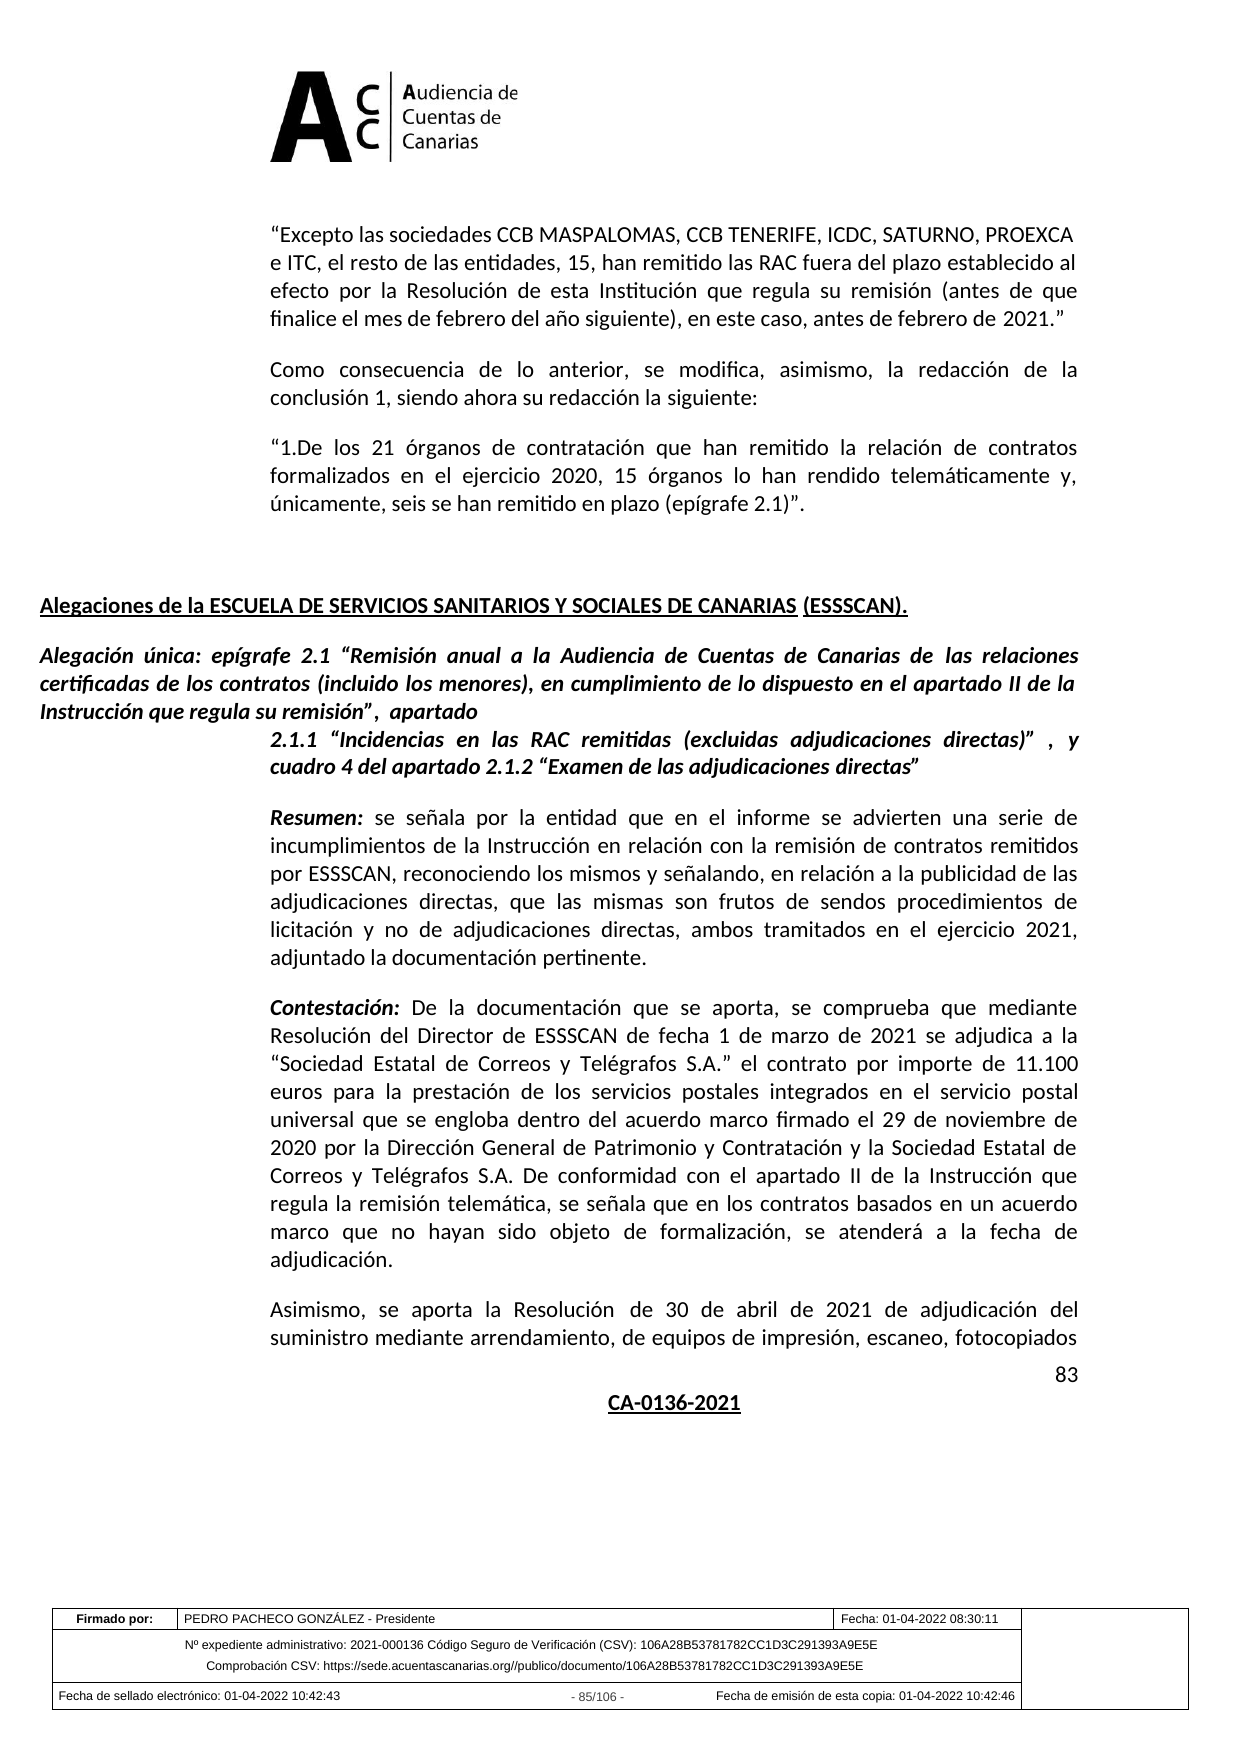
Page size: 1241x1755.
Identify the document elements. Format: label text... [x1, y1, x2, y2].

text Como consecuencia de lo anterior, se modifica, asimismo, la redacción de la conclusión 1, siendo ahora su redacción la siguiente: [270, 355, 1078, 411]
text “Excepto las sociedades CCB MASPALOMAS, CCB TENERIFE, ICDC, SATURNO, PROEXCA [270, 221, 1201, 248]
text Resumen: se señala por la entidad que en el informe se advierten una serie de incumplimientos de la Instrucción en relación con la remisión de contratos remitidos por ESSSCAN, reconociendo los mismos y señalando, en relación a la publicidad de las adjudicaciones directas, que las mismas son frutos de sendos procedimientos de licitación y no de adjudicaciones directas, ambos tramitados en el ejercicio 2021, adjuntado la documentación pertinente. [270, 803, 1079, 971]
subtitle Alegaciones de la ESCUELA DE SERVICIOS SANITARIOS Y SOCIALES DE CANARIAS (ESSSCAN). [39, 591, 1078, 619]
text Asimismo, se aporta la Resolución de 30 de abril de 2021 de adjudicación del suministro mediante arrendamiento, de equipos de impresión, escaneo, fotocopiados [270, 1295, 1078, 1351]
text e ITC, el resto de las entidades, 15, han remitido las RAC fuera del plazo establecido al efecto por la Resolución de esta Institución que regula su remisión (antes de que finalice el mes de febrero del año siguiente), en este caso, antes de febrero de 2021.” [270, 248, 1079, 333]
text Contestación: De la documentación que se aporta, se comprueba que mediante Resolución del Director de ESSSCAN de fecha 1 de marzo de 2021 se adjudica a la “Sociedad Estatal de Correos y Telégrafos S.A.” el contrato por importe de 11.100 euros para la prestación de los servicios postales integrados en el servicio postal universal que se engloba dentro del acuerdo marco firmado el 29 de noviembre de 2020 por la Dirección General de Patrimonio y Contratación y la Sociedad Estatal de Correos y Telégrafos S.A. De conformidad con el apartado II de la Instrucción que regula la remisión telemática, se señala que en los contratos basados en un acuerdo marco que no hayan sido objeto de formalización, se atenderá a la fecha de adjudicación. [270, 993, 1079, 1273]
text “1.De los 21 órganos de contratación que han remitido la relación de contratos formalizados en el ejercicio 2020, 15 órganos lo han rendido telemáticamente y, únicamente, seis se han remitido en plazo (epígrafe 2.1)”. [270, 433, 1078, 518]
text 2.1.1 “Incidencias en las RAC remitidas (excluidas adjudicaciones directas)” , y cuadro 4 del apartado 2.1.2 “Examen de las adjudicaciones directas” [270, 726, 1079, 780]
subtitle Alegación única: epígrafe 2.1 “Remisión anual a la Audiencia de Cuentas de Canarias de las relaciones certificadas de los contratos (incluido los menores), en cumplimiento de lo dispuesto en el apartado II de la Instrucción que regula su remisión”, apartado [39, 641, 1078, 726]
